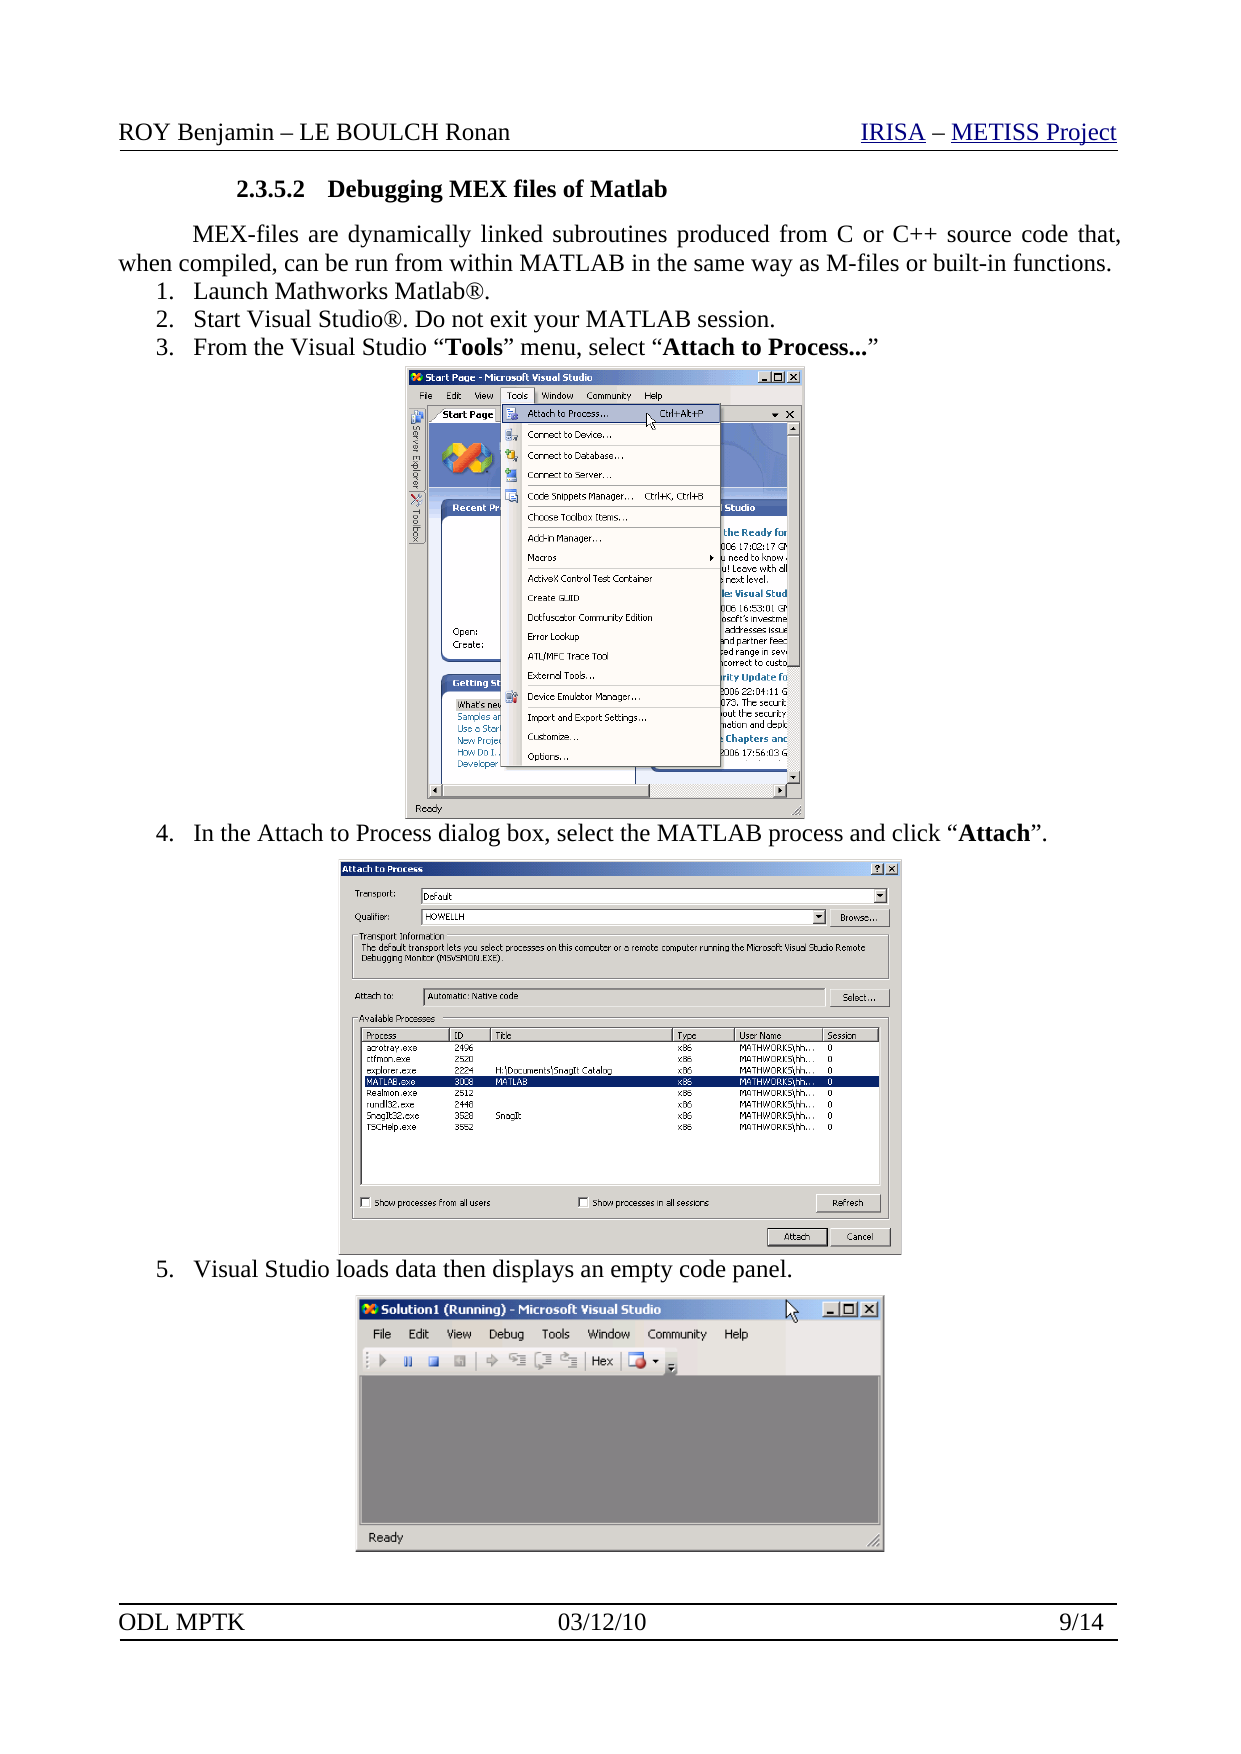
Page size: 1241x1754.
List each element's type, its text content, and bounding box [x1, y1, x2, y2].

list Start Visual Studio®. Do not exit your MATLAB session. [156, 305, 1122, 333]
picture [405, 366, 805, 819]
list Visual Studio loads data then displays an empty code panel. [156, 847, 1122, 1283]
subtitle Debugging MEX files of Matlab [118, 175, 1122, 203]
list In the Attach to Process dialog box, select the MATLAB process and click “Attach”. [156, 819, 1122, 847]
picture [355, 1295, 885, 1552]
list Launch Mathworks Matlab®. [156, 277, 1122, 305]
text MEX-files are dynamically linked subroutines produced from C or C++ source code that, when compiled, can be run from within MATLAB in the same way as M-files or built-in functions. [118, 216, 1122, 277]
picture [338, 859, 902, 1255]
list From the Visual Studio “Tools” menu, select “Attach to Process...” [156, 333, 1122, 360]
